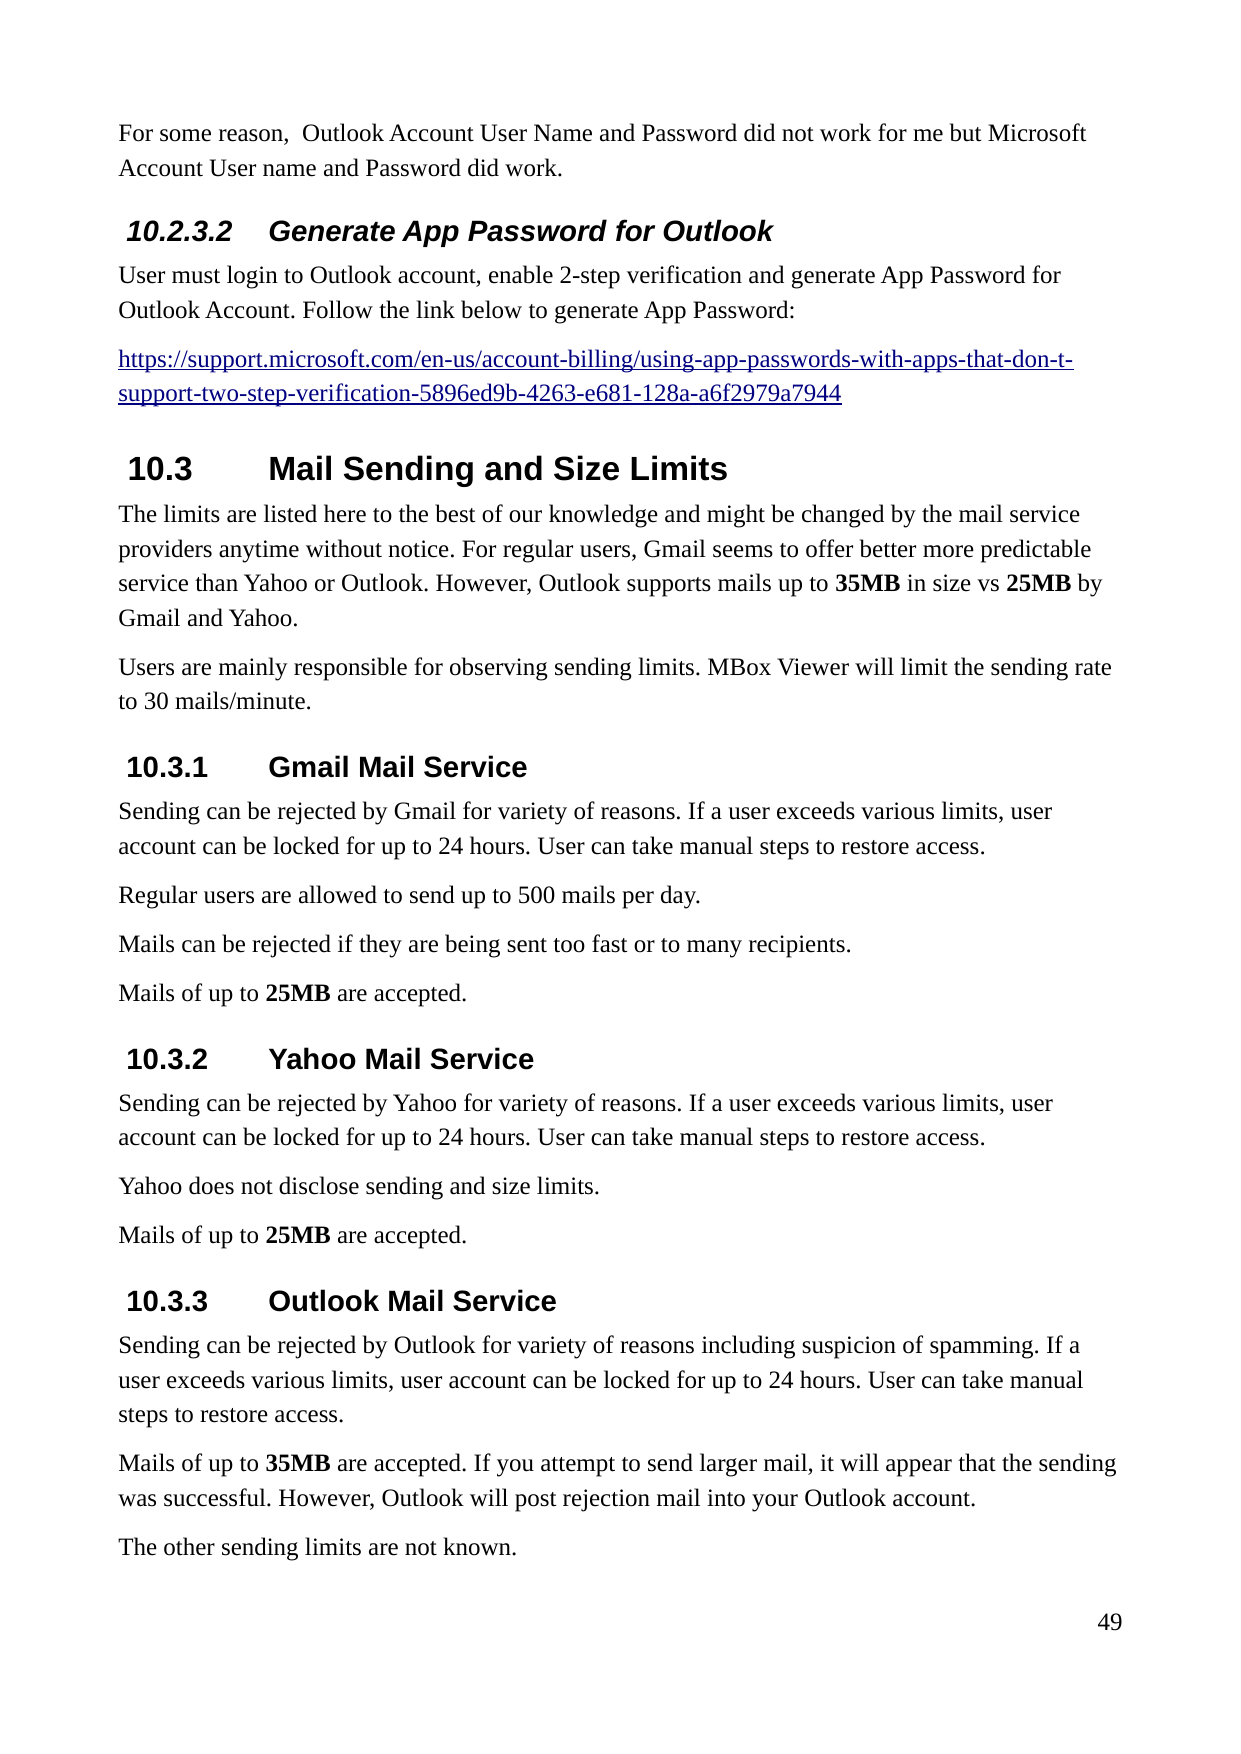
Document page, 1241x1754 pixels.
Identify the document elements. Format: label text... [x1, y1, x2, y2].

subtitle Generate App Password for Outlook [118, 214, 1122, 248]
text For some reason, Outlook Account User Name and Password did not work for me but Microsoft Account User name and Password did work. [118, 118, 1122, 181]
subtitle Mail Sending and Size Limits [118, 448, 1122, 487]
text Yahoo does not disclose sending and size limits. [118, 1171, 1122, 1200]
subtitle Gmail Mail Service [118, 750, 1122, 784]
text Mails of up to 25MB are accepted. [118, 1221, 1122, 1249]
subtitle Outlook Mail Service [118, 1284, 1122, 1318]
text Sending can be rejected by Outlook for variety of reasons including suspicion of spamming. If a user exceeds various limits, user account can be locked for up to 24 hours. User can take manual steps to restore access. [118, 1330, 1122, 1428]
text Regular users are allowed to send up to 500 mails per day. [118, 880, 1122, 909]
text User must login to Outlook account, enable 2-step verification and generate App Password for Outlook Account. Follow the link below to generate App Password: [118, 260, 1122, 324]
text The limits are listed here to the best of our knowledge and might be changed by the mail service providers anytime without notice. For regular users, Gmail seems to offer better more predictable service than Yahoo or Outlook. However, Outlook supports mails up to 35MB in size vs 25MB by Gmail and Yahoo. [118, 499, 1122, 632]
text Users are mainly responsible for observing sending limits. MBox Viewer will limit the sending rate to 30 mails/minute. [118, 652, 1122, 715]
text https://support.microsoft.com/en-us/account-billing/using-app-passwords-with-apps-that-don-t-support-two-step-verification-5896ed9b-4263-e681-128a-a6f2979a7944 [118, 344, 1122, 407]
subtitle Yahoo Mail Service [118, 1042, 1122, 1075]
text Sending can be rejected by Yahoo for variety of reasons. If a user exceeds various limits, user account can be locked for up to 24 hours. User can take manual steps to restore access. [118, 1088, 1122, 1151]
text Sending can be rejected by Gmail for variety of reasons. If a user exceeds various limits, user account can be locked for up to 24 hours. User can take manual steps to restore access. [118, 796, 1122, 859]
text Mails can be rejected if they are being sent too fast or to many recipients. [118, 929, 1122, 958]
text The other sending limits are not known. [118, 1532, 1122, 1561]
text Mails of up to 35MB are accepted. If you attempt to send larger mail, it will appear that the sending was successful. However, Outlook will post rejection mail into your Outlook account. [118, 1448, 1122, 1512]
text Mails of up to 25MB are accepted. [118, 978, 1122, 1007]
